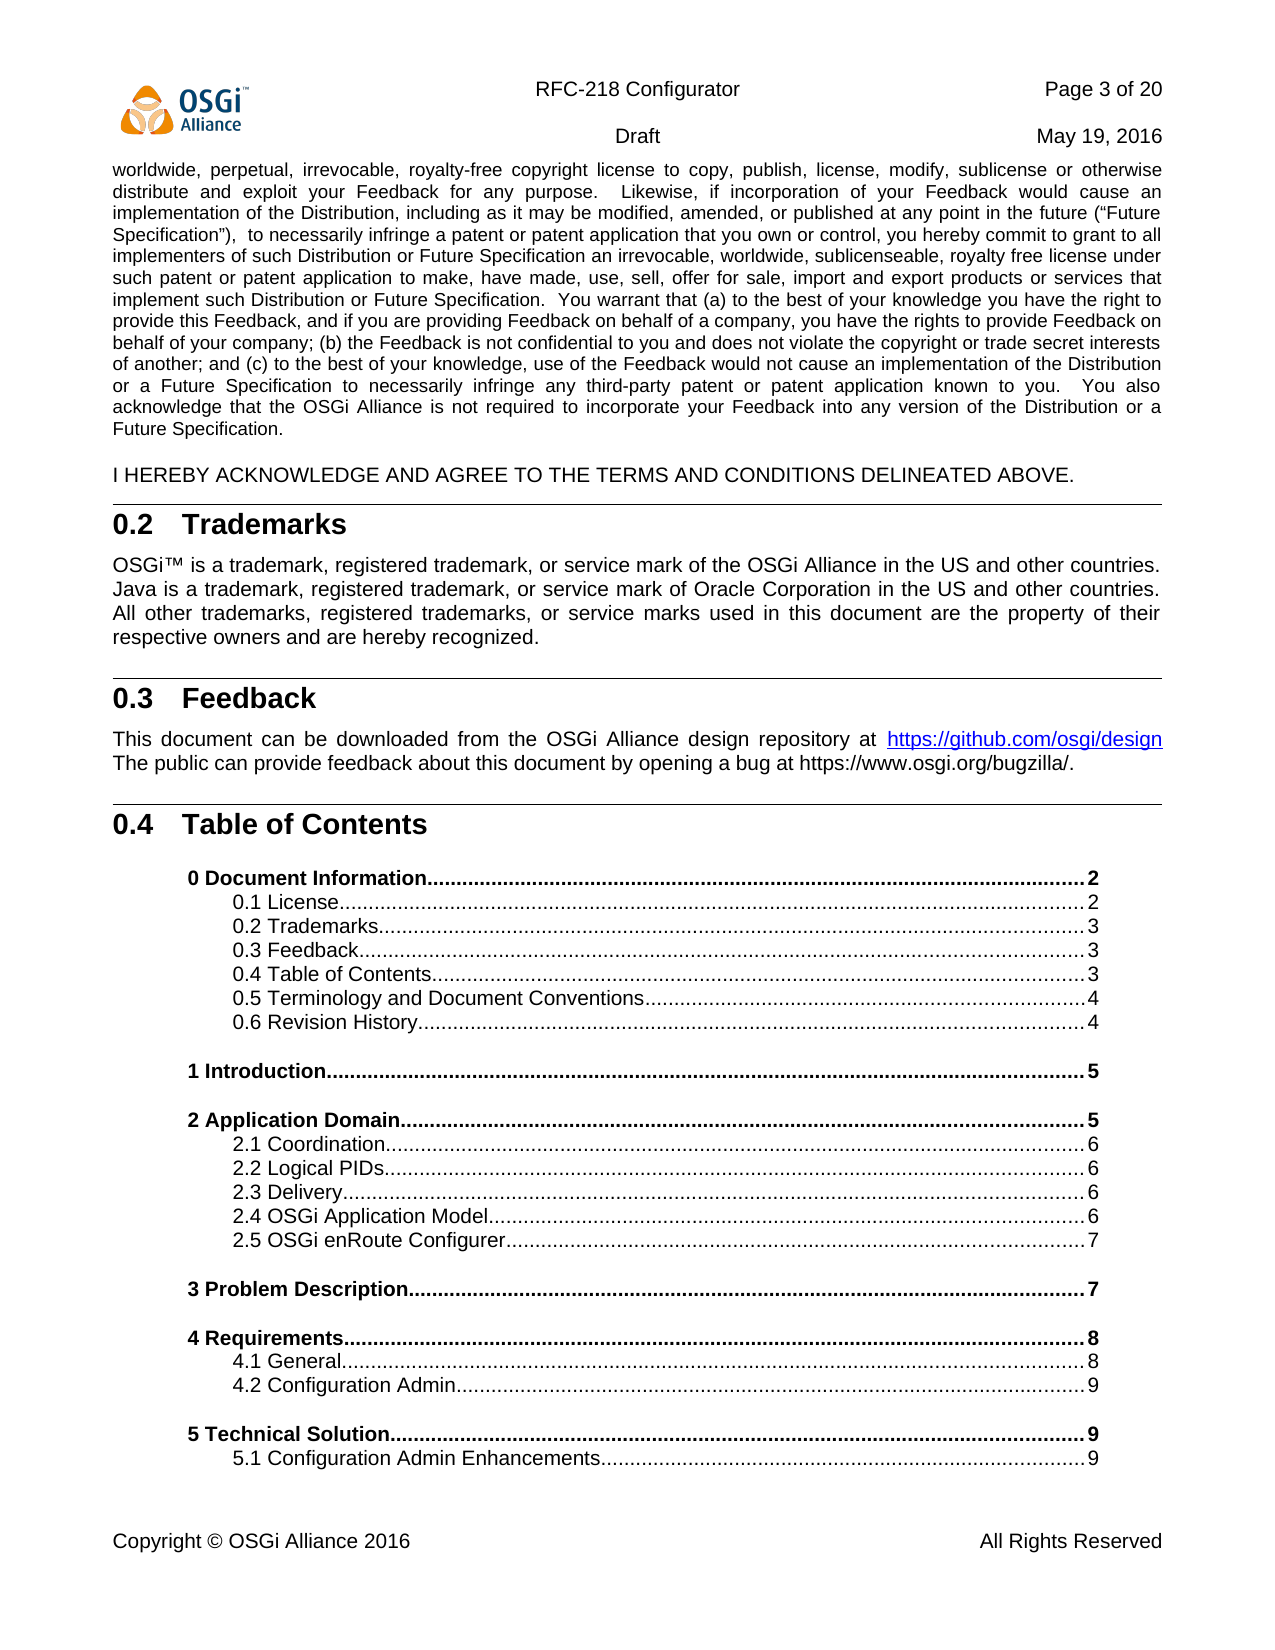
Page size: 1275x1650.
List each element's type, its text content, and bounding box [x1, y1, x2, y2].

text 0.5 Terminology and Document Conventions 4 [232, 986, 1162, 1010]
subtitle Table of Contents [112, 805, 1162, 841]
subtitle Trademarks [112, 505, 1162, 541]
text 3 Problem Description 7 [187, 1276, 1162, 1300]
subtitle Feedback [112, 679, 1162, 715]
text 2 Application Domain 5 [187, 1108, 1162, 1132]
text 2.2 Logical PIDs 6 [232, 1156, 1162, 1179]
text 0.3 Feedback 3 [232, 938, 1162, 962]
text 0 Document Information 2 [187, 866, 1162, 890]
text 0.1 License 2 [232, 890, 1162, 914]
text 4.2 Configuration Admin 9 [232, 1373, 1162, 1397]
text OSGi™ is a trademark, registered trademark, or service mark of the OSGi Alliance in the US and other countries. Java is a trademark, registered trademark, or service mark of Oracle Corporation in the US and other countries. All other trademarks, registered trademarks, or service marks used in this document are the property of their respective owners and are hereby recognized. [112, 553, 1162, 649]
text 5 Technical Solution 9 [187, 1422, 1162, 1446]
text 4.1 General 8 [232, 1349, 1162, 1373]
text 2.5 OSGi enRoute Configurer 7 [232, 1227, 1162, 1251]
text 5.1 Configuration Admin Enhancements 9 [232, 1446, 1162, 1470]
text worldwide, perpetual, irrevocable, royalty-free copyright license to copy, publish, license, modify, sublicense or otherwise distribute and exploit your Feedback for any purpose. Likewise, if incorporation of your Feedback would cause an implementation of the Distribution, including as it may be modified, amended, or published at any point in the future (“Future Specification”), to necessarily infringe a patent or patent application that you own or control, you hereby commit to grant to all implementers of such Distribution or Future Specification an irrevocable, worldwide, sublicenseable, royalty free license under such patent or patent application to make, have made, use, sell, offer for sale, import and export products or services that implement such Distribution or Future Specification. You warrant that (a) to the best of your knowledge you have the right to provide this Feedback, and if you are providing Feedback on behalf of a company, you have the rights to provide Feedback on behalf of your company; (b) the Feedback is not confidential to you and does not violate the copyright or trade secret interests of another; and (c) to the best of your knowledge, use of the Feedback would not cause an implementation of the Distribution or a Future Specification to necessarily infringe any third-party patent or patent application known to you. You also acknowledge that the OSGi Alliance is not required to incorporate your Feedback into any version of the Distribution or a Future Specification. [112, 159, 1162, 439]
picture [113, 78, 257, 142]
text 0.2 Trademarks 3 [232, 914, 1162, 938]
text I HEREBY ACKNOWLEDGE AND AGREE TO THE TERMS AND CONDITIONS DELINEATED ABOVE. [112, 463, 1162, 487]
text 2.1 Coordination 6 [232, 1132, 1162, 1156]
text 2.3 Delivery 6 [232, 1179, 1162, 1203]
text 4 Requirements 8 [187, 1325, 1162, 1349]
text This document can be downloaded from the OSGi Alliance design repository at https://github.com/osgi/design The public can provide feedback about this document by opening a bug at https://www.osgi.org/bugzilla/. [112, 727, 1162, 775]
text 2.4 OSGi Application Model 6 [232, 1203, 1162, 1227]
text 1 Introduction 5 [187, 1059, 1162, 1083]
text 0.4 Table of Contents 3 [232, 962, 1162, 986]
text 0.6 Revision History 4 [232, 1010, 1162, 1034]
